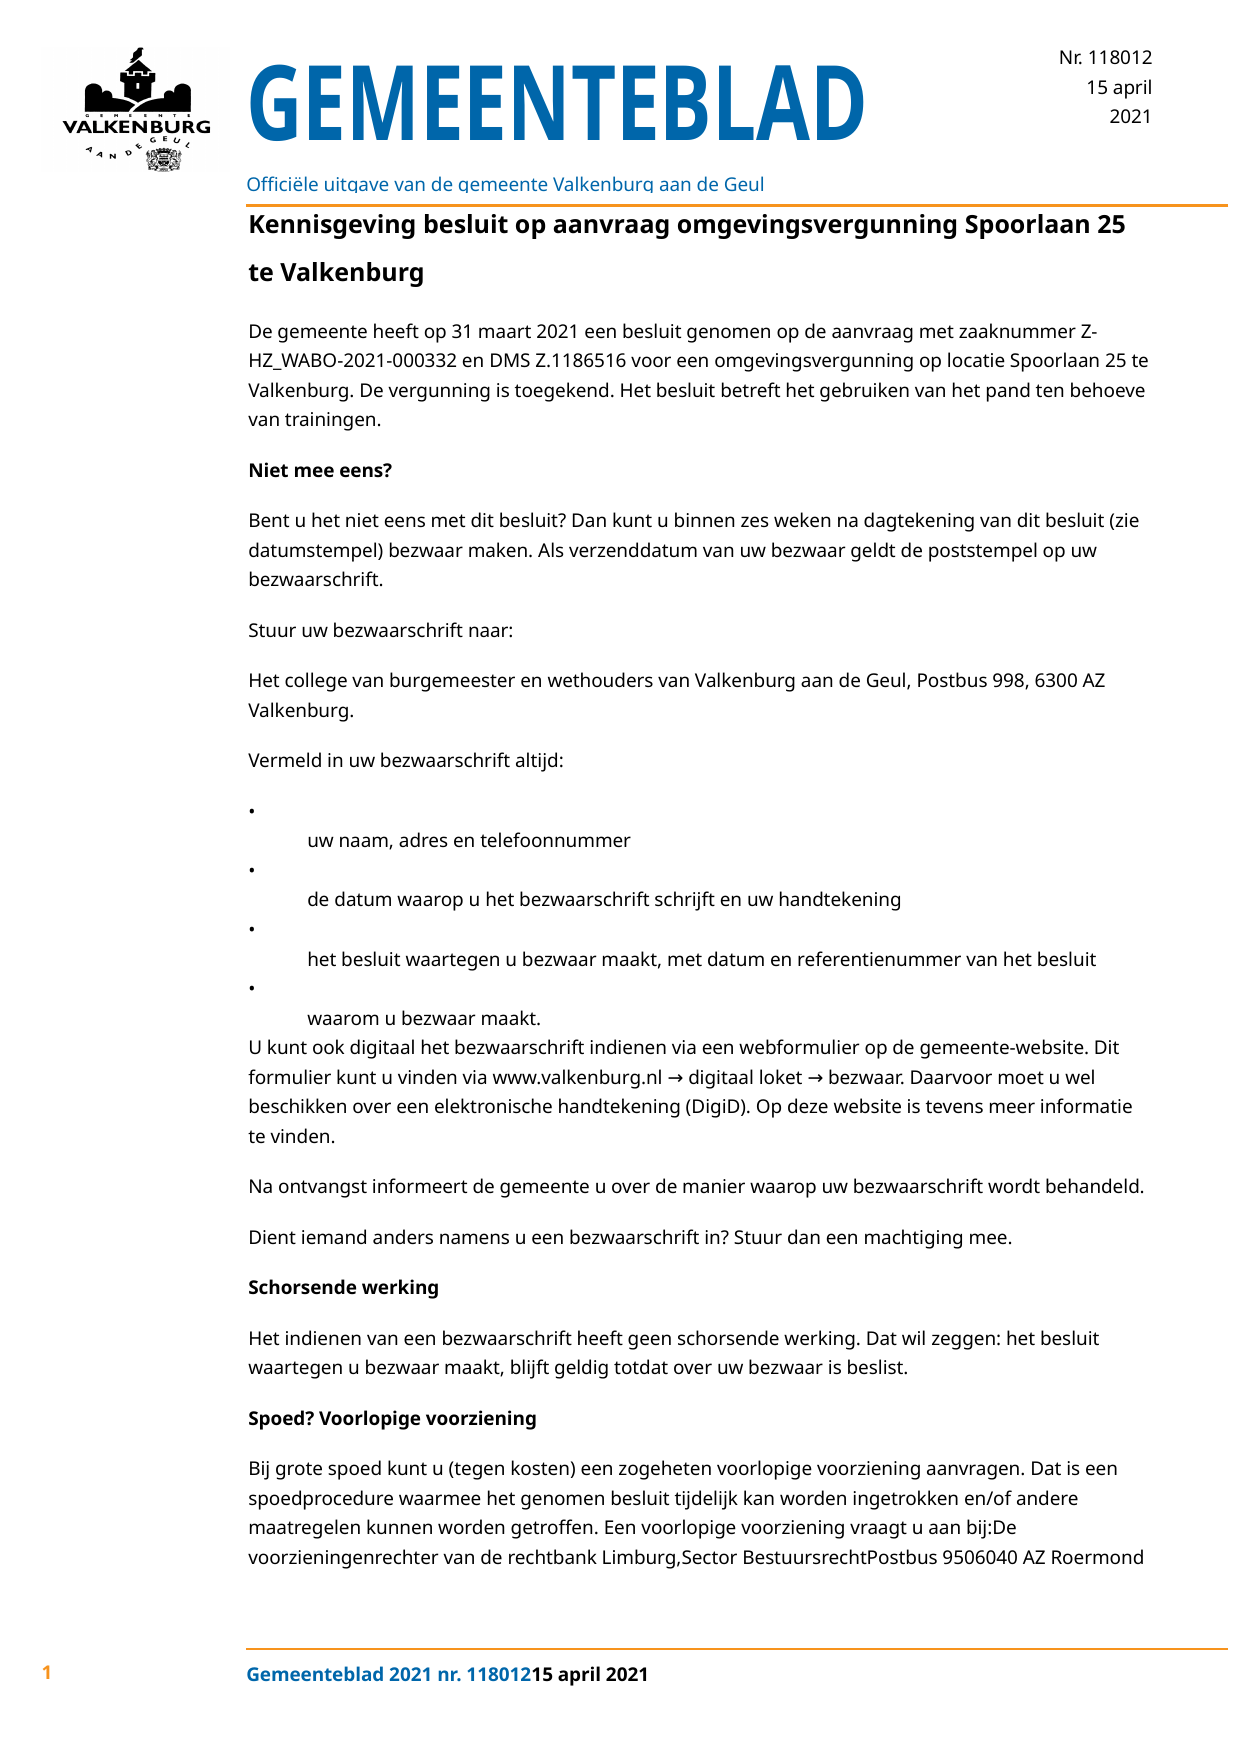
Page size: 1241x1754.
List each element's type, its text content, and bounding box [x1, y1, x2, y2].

text Na ontvangst informeert de gemeente u over de manier waarop uw bezwaarschrift wordt behandeld. [248, 1174, 1152, 1199]
list het besluit waartegen u bezwaar maakt, met datum en referentienummer van het besluit [248, 946, 1152, 972]
text De gemeente heeft op 31 maart 2021 een besluit genomen op de aanvraag met zaaknummer Z-HZ_WABO-2021-000332 en DMS Z.1186516 voor een omgevingsvergunning op locatie Spoorlaan 25 te Valkenburg. De vergunning is toegekend. Het besluit betreft het gebruiken van het pand ten behoeve van trainingen. [248, 318, 1152, 432]
text Kennisgeving besluit op aanvraag omgevingsvergunning Spoorlaan 25 te Valkenburg [248, 207, 1152, 288]
text Vermeld in uw bezwaarschrift altijd: [248, 747, 1152, 773]
text Schorsende werking [248, 1274, 1152, 1300]
list de datum waarop u het bezwaarschrift schrijft en uw handtekening [248, 887, 1152, 912]
text Stuur uw bezwaarschrift naar: [248, 617, 1152, 643]
text Dient iemand anders namens u een bezwaarschrift in? Stuur dan een machtiging mee. [248, 1224, 1152, 1250]
list uw naam, adres en telefoonnummer [248, 827, 1152, 853]
text Niet mee eens? [248, 457, 1152, 483]
text Het indienen van een bezwaarschrift heeft geen schorsende werking. Dat wil zeggen: het besluit waartegen u bezwaar maakt, blijft geldig totdat over uw bezwaar is beslist. [248, 1325, 1152, 1380]
text Bij grote spoed kunt u (tegen kosten) een zogeheten voorlopige voorziening aanvragen. Dat is een spoedprocedure waarmee het genomen besluit tijdelijk kan worden ingetrokken en/of andere maatregelen kunnen worden getroffen. Een voorlopige voorziening vraagt u aan bij:De voorzieningenrechter van de rechtbank Limburg,Sector BestuursrechtPostbus 9506040 AZ Roermond [248, 1455, 1152, 1570]
text Het college van burgemeester en wethouders van Valkenburg aan de Geul, Postbus 998, 6300 AZ Valkenburg. [248, 667, 1152, 723]
text Spoed? Voorlopige voorziening [248, 1405, 1152, 1431]
list waarom u bezwaar maakt. [248, 1005, 1152, 1031]
picture [41, 47, 231, 172]
text Bent u het niet eens met dit besluit? Dan kunt u binnen zes weken na dagtekening van dit besluit (zie datumstempel) bezwaar maken. Als verzenddatum van uw bezwaar geldt de poststempel op uw bezwaarschrift. [248, 507, 1152, 592]
text U kunt ook digitaal het bezwaarschrift indienen via een webformulier op de gemeente-website. Dit formulier kunt u vinden via www.valkenburg.nl → digitaal loket → bezwaar. Daarvoor moet u wel beschikken over een elektronische handtekening (DigiD). Op deze website is tevens meer informatie te vinden. [248, 1034, 1152, 1149]
